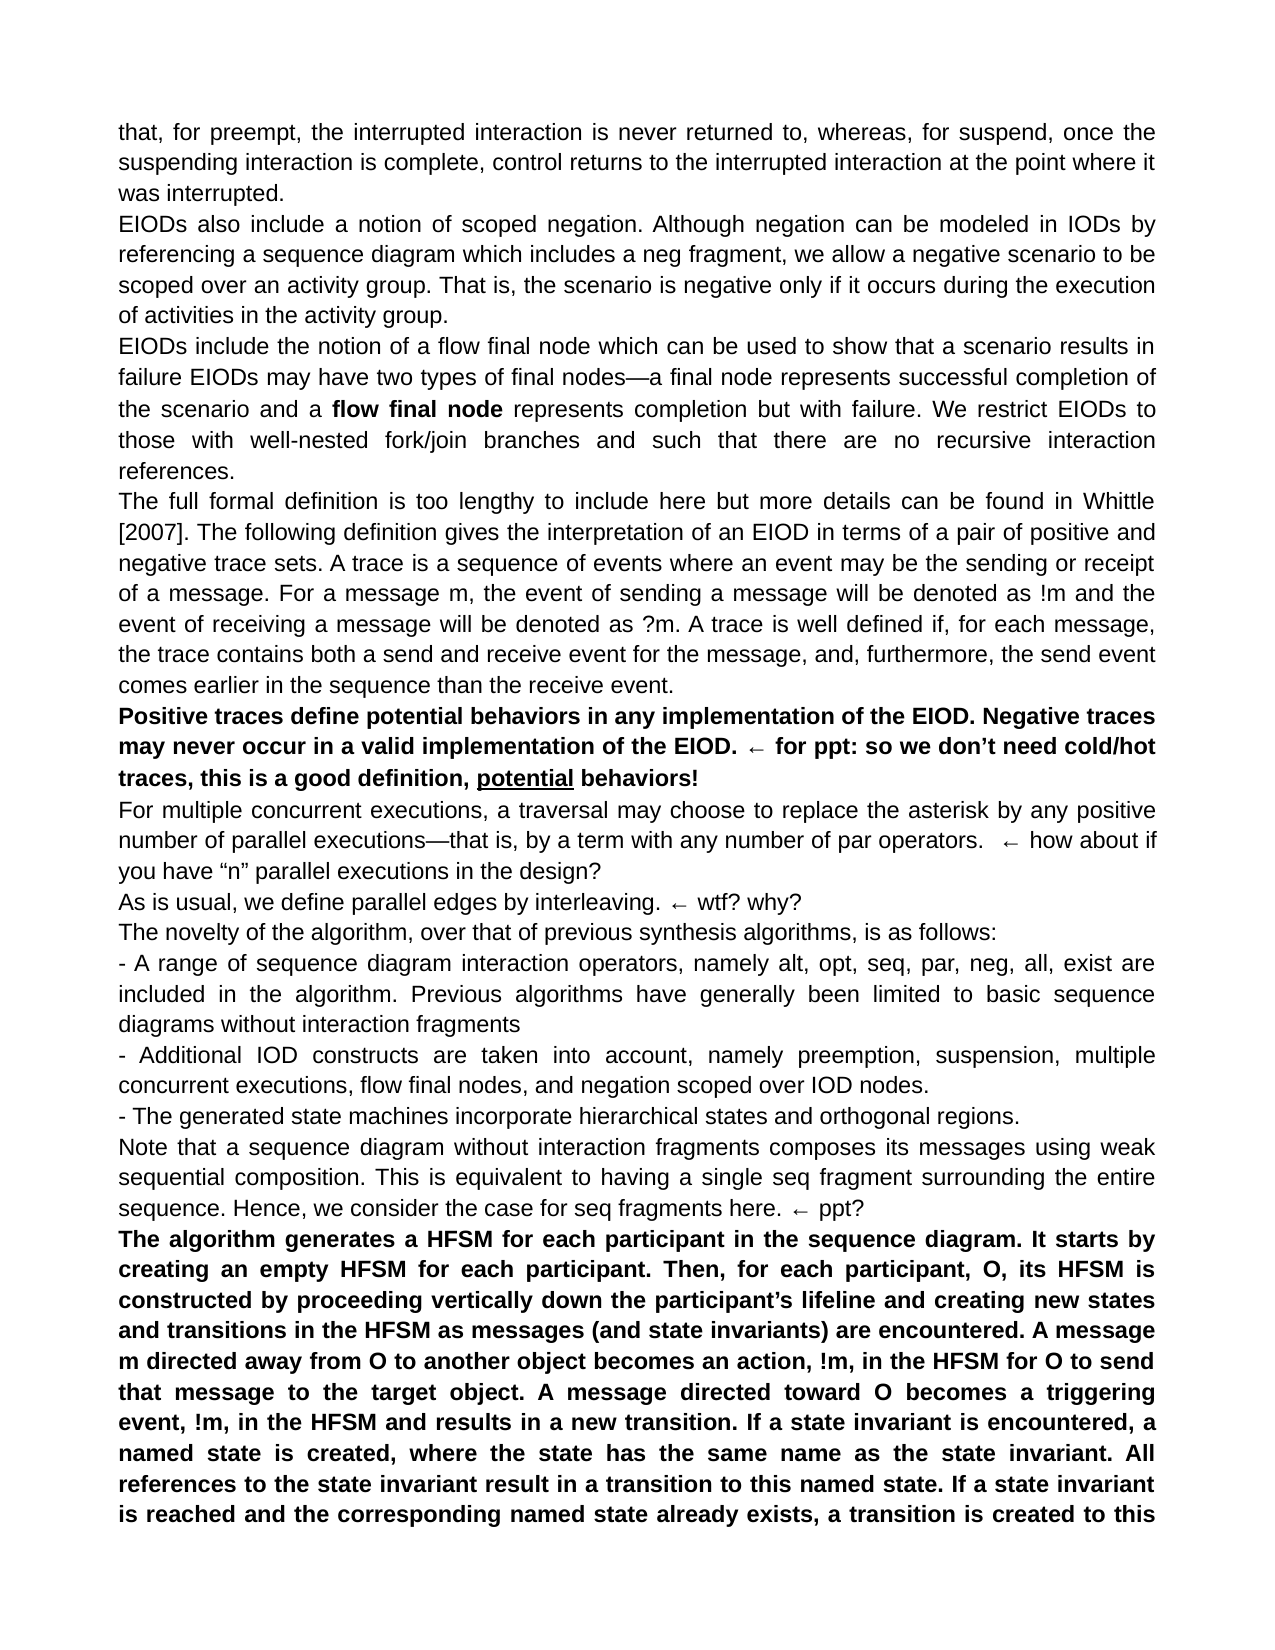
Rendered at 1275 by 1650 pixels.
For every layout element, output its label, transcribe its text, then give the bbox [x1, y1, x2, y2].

text Note that a sequence diagram without interaction fragments composes its messages using weak sequential composition. This is equivalent to having a single seq fragment surrounding the entire sequence. Hence, we consider the case for seq fragments here. ← ppt? [118, 1133, 1157, 1221]
text EIODs also include a notion of scoped negation. Although negation can be modeled in IODs by referencing a sequence diagram which includes a neg fragment, we allow a negative scenario to be scoped over an activity group. That is, the scenario is negative only if it occurs during the execution of activities in the activity group. [118, 210, 1157, 329]
text As is usual, we define parallel edges by interleaving. ← wtf? why? [118, 888, 1157, 915]
text The algorithm generates a HFSM for each participant in the sequence diagram. It starts by creating an empty HFSM for each participant. Then, for each participant, O, its HFSM is constructed by proceeding vertically down the participant’s lifeline and creating new states and transitions in the HFSM as messages (and state invariants) are encountered. A message m directed away from O to another object becomes an action, !m, in the HFSM for O to send that message to the target object. A message directed toward O becomes a triggering event, !m, in the HFSM and results in a new transition. If a state invariant is encountered, a named state is created, where the state has the same name as the state invariant. All references to the state invariant result in a transition to this named state. If a state invariant is reached and the corresponding named state already exists, a transition is created to this [118, 1225, 1157, 1527]
text that, for preempt, the interrupted interaction is never returned to, whereas, for suspend, once the suspending interaction is complete, control returns to the interrupted interaction at the point where it was interrupted. [118, 118, 1157, 206]
text Positive traces define potential behaviors in any implementation of the EIOD. Negative traces may never occur in a valid implementation of the EIOD. ← for ppt: so we don’t need cold/hot traces, this is a good definition, potential behaviors! [118, 702, 1157, 792]
text - The generated state machines incorporate hierarchical states and orthogonal regions. [118, 1102, 1157, 1129]
text - A range of sequence diagram interaction operators, namely alt, opt, seq, par, neg, all, exist are included in the algorithm. Previous algorithms have generally been limited to basic sequence diagrams without interaction fragments [118, 949, 1157, 1037]
text - Additional IOD constructs are taken into account, namely preemption, suspension, multiple concurrent executions, flow final nodes, and negation scoped over IOD nodes. [118, 1041, 1157, 1099]
text The full formal definition is too lengthy to include here but more details can be found in Whittle [2007]. The following definition gives the interpretation of an EIOD in terms of a pair of positive and negative trace sets. A trace is a sequence of events where an event may be the sending or receipt of a message. For a message m, the event of sending a message will be denoted as !m and the event of receiving a message will be denoted as ?m. A trace is well defined if, for each message, the trace contains both a send and receive event for the message, and, furthermore, the send event comes earlier in the sequence than the receive event. [118, 488, 1157, 698]
text For multiple concurrent executions, a traversal may choose to replace the asterisk by any positive number of parallel executions—that is, by a term with any number of par operators. ← how about if you have “n” parallel executions in the design? [118, 796, 1157, 884]
text EIODs include the notion of a flow final node which can be used to show that a scenario results in failure EIODs may have two types of final nodes—a final node represents successful completion of the scenario and a flow final node represents completion but with failure. We restrict EIODs to those with well-nested fork/join branches and such that there are no recursive interaction references. [118, 332, 1157, 484]
text The novelty of the algorithm, over that of previous synthesis algorithms, is as follows: [118, 919, 1157, 946]
